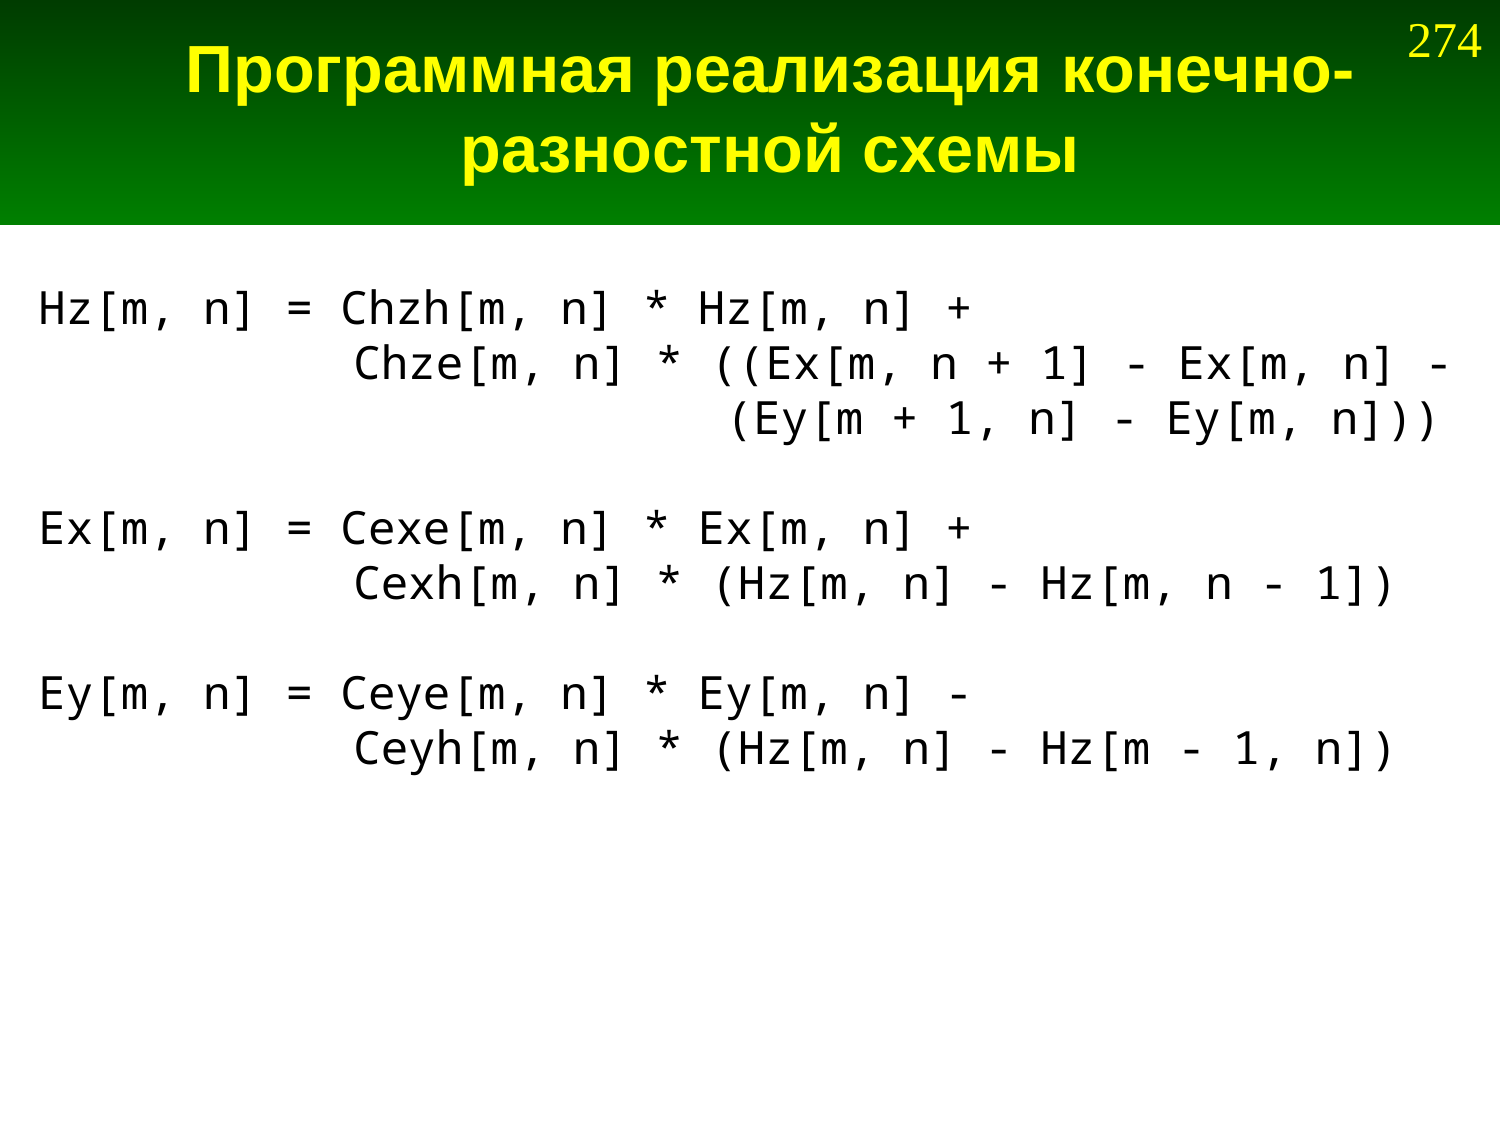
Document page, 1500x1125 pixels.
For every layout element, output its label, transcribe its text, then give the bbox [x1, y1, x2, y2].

text_box Hz[m, n] = Chzh[m, n] * Hz[m, n] + Chze[m, n] * ((Ex[m, n + 1] - Ex[m, n] - (Ey[m + 1, n] - Ey[m, n])) Ex[m, n] = Cexe[m, n] * Ex[m, n] + Cexh[m, n] * (Hz[m, n] - Hz[m, n - 1]) Ey[m, n] = Ceye[m, n] * Ey[m, n] - Ceyh[m, n] * (Hz[m, n] - Hz[m - 1, n]) [23, 271, 1472, 827]
title Программная реализация конечно-разностной схемы [100, 7, 1441, 204]
